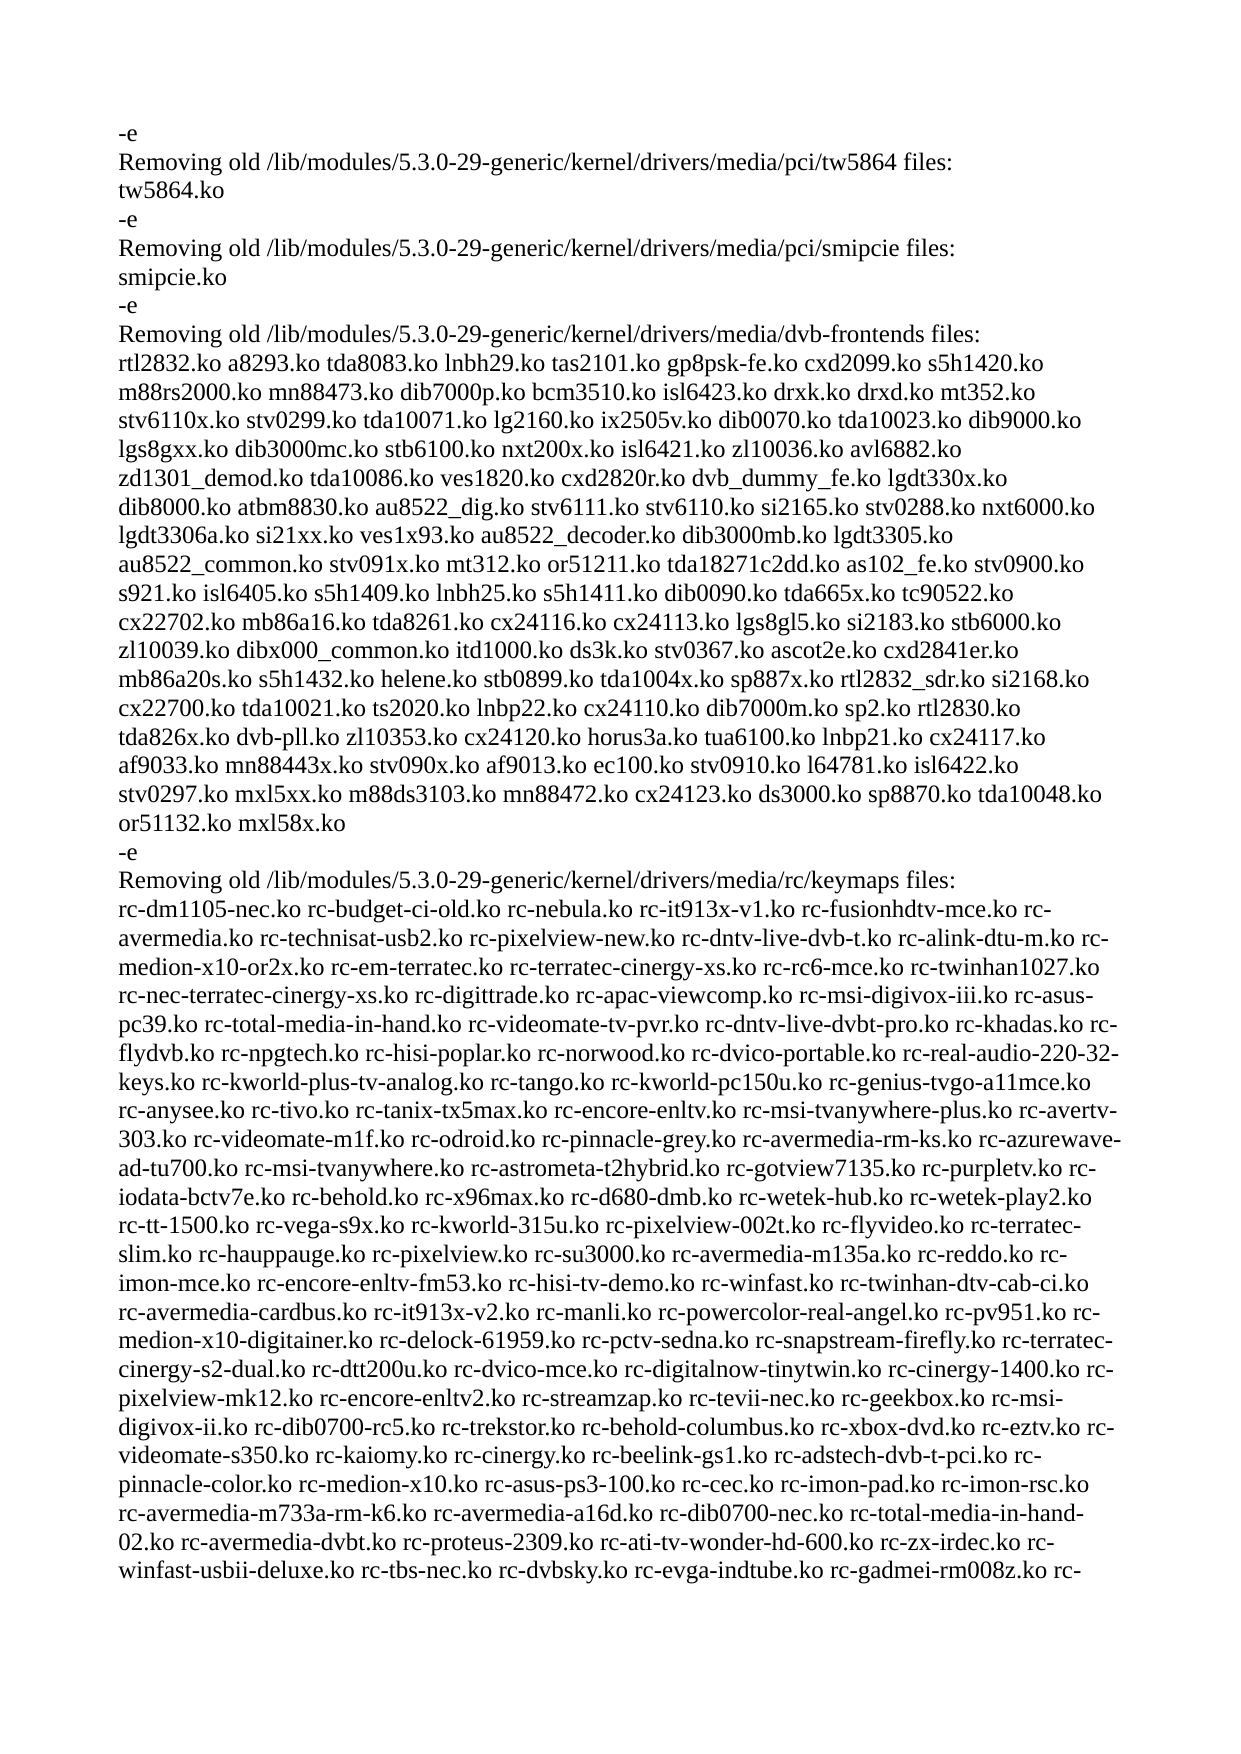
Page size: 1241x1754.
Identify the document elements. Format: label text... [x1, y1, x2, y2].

text -e [118, 291, 1122, 319]
text tw5864.ko [118, 176, 1122, 204]
text Removing old /lib/modules/5.3.0-29-generic/kernel/drivers/media/dvb-frontends files: [118, 319, 1122, 348]
text -e [118, 118, 1122, 147]
text -e [118, 837, 1122, 866]
text smipcie.ko [118, 262, 1122, 291]
text rtl2832.ko a8293.ko tda8083.ko lnbh29.ko tas2101.ko gp8psk-fe.ko cxd2099.ko s5h1420.ko m88rs2000.ko mn88473.ko dib7000p.ko bcm3510.ko isl6423.ko drxk.ko drxd.ko mt352.ko stv6110x.ko stv0299.ko tda10071.ko lg2160.ko ix2505v.ko dib0070.ko tda10023.ko dib9000.ko lgs8gxx.ko dib3000mc.ko stb6100.ko nxt200x.ko isl6421.ko zl10036.ko avl6882.ko zd1301_demod.ko tda10086.ko ves1820.ko cxd2820r.ko dvb_dummy_fe.ko lgdt330x.ko dib8000.ko atbm8830.ko au8522_dig.ko stv6111.ko stv6110.ko si2165.ko stv0288.ko nxt6000.ko lgdt3306a.ko si21xx.ko ves1x93.ko au8522_decoder.ko dib3000mb.ko lgdt3305.ko au8522_common.ko stv091x.ko mt312.ko or51211.ko tda18271c2dd.ko as102_fe.ko stv0900.ko s921.ko isl6405.ko s5h1409.ko lnbh25.ko s5h1411.ko dib0090.ko tda665x.ko tc90522.ko cx22702.ko mb86a16.ko tda8261.ko cx24116.ko cx24113.ko lgs8gl5.ko si2183.ko stb6000.ko zl10039.ko dibx000_common.ko itd1000.ko ds3k.ko stv0367.ko ascot2e.ko cxd2841er.ko mb86a20s.ko s5h1432.ko helene.ko stb0899.ko tda1004x.ko sp887x.ko rtl2832_sdr.ko si2168.ko cx22700.ko tda10021.ko ts2020.ko lnbp22.ko cx24110.ko dib7000m.ko sp2.ko rtl2830.ko tda826x.ko dvb-pll.ko zl10353.ko cx24120.ko horus3a.ko tua6100.ko lnbp21.ko cx24117.ko af9033.ko mn88443x.ko stv090x.ko af9013.ko ec100.ko stv0910.ko l64781.ko isl6422.ko stv0297.ko mxl5xx.ko m88ds3103.ko mn88472.ko cx24123.ko ds3000.ko sp8870.ko tda10048.ko or51132.ko mxl58x.ko [118, 348, 1122, 837]
text rc-dm1105-nec.ko rc-budget-ci-old.ko rc-nebula.ko rc-it913x-v1.ko rc-fusionhdtv-mce.ko rc-avermedia.ko rc-technisat-usb2.ko rc-pixelview-new.ko rc-dntv-live-dvb-t.ko rc-alink-dtu-m.ko rc-medion-x10-or2x.ko rc-em-terratec.ko rc-terratec-cinergy-xs.ko rc-rc6-mce.ko rc-twinhan1027.ko rc-nec-terratec-cinergy-xs.ko rc-digittrade.ko rc-apac-viewcomp.ko rc-msi-digivox-iii.ko rc-asus-pc39.ko rc-total-media-in-hand.ko rc-videomate-tv-pvr.ko rc-dntv-live-dvbt-pro.ko rc-khadas.ko rc-flydvb.ko rc-npgtech.ko rc-hisi-poplar.ko rc-norwood.ko rc-dvico-portable.ko rc-real-audio-220-32-keys.ko rc-kworld-plus-tv-analog.ko rc-tango.ko rc-kworld-pc150u.ko rc-genius-tvgo-a11mce.ko rc-anysee.ko rc-tivo.ko rc-tanix-tx5max.ko rc-encore-enltv.ko rc-msi-tvanywhere-plus.ko rc-avertv-303.ko rc-videomate-m1f.ko rc-odroid.ko rc-pinnacle-grey.ko rc-avermedia-rm-ks.ko rc-azurewave-ad-tu700.ko rc-msi-tvanywhere.ko rc-astrometa-t2hybrid.ko rc-gotview7135.ko rc-purpletv.ko rc-iodata-bctv7e.ko rc-behold.ko rc-x96max.ko rc-d680-dmb.ko rc-wetek-hub.ko rc-wetek-play2.ko rc-tt-1500.ko rc-vega-s9x.ko rc-kworld-315u.ko rc-pixelview-002t.ko rc-flyvideo.ko rc-terratec-slim.ko rc-hauppauge.ko rc-pixelview.ko rc-su3000.ko rc-avermedia-m135a.ko rc-reddo.ko rc-imon-mce.ko rc-encore-enltv-fm53.ko rc-hisi-tv-demo.ko rc-winfast.ko rc-twinhan-dtv-cab-ci.ko rc-avermedia-cardbus.ko rc-it913x-v2.ko rc-manli.ko rc-powercolor-real-angel.ko rc-pv951.ko rc-medion-x10-digitainer.ko rc-delock-61959.ko rc-pctv-sedna.ko rc-snapstream-firefly.ko rc-terratec-cinergy-s2-dual.ko rc-dtt200u.ko rc-dvico-mce.ko rc-digitalnow-tinytwin.ko rc-cinergy-1400.ko rc-pixelview-mk12.ko rc-encore-enltv2.ko rc-streamzap.ko rc-tevii-nec.ko rc-geekbox.ko rc-msi-digivox-ii.ko rc-dib0700-rc5.ko rc-trekstor.ko rc-behold-columbus.ko rc-xbox-dvd.ko rc-eztv.ko rc-videomate-s350.ko rc-kaiomy.ko rc-cinergy.ko rc-beelink-gs1.ko rc-adstech-dvb-t-pci.ko rc-pinnacle-color.ko rc-medion-x10.ko rc-asus-ps3-100.ko rc-cec.ko rc-imon-pad.ko rc-imon-rsc.ko rc-avermedia-m733a-rm-k6.ko rc-avermedia-a16d.ko rc-dib0700-nec.ko rc-total-media-in-hand-02.ko rc-avermedia-dvbt.ko rc-proteus-2309.ko rc-ati-tv-wonder-hd-600.ko rc-zx-irdec.ko rc-winfast-usbii-deluxe.ko rc-tbs-nec.ko rc-dvbsky.ko rc-evga-indtube.ko rc-gadmei-rm008z.ko rc- [118, 894, 1122, 1584]
text -e [118, 204, 1122, 233]
text Removing old /lib/modules/5.3.0-29-generic/kernel/drivers/media/pci/tw5864 files: [118, 147, 1122, 176]
text Removing old /lib/modules/5.3.0-29-generic/kernel/drivers/media/rc/keymaps files: [118, 866, 1122, 894]
text Removing old /lib/modules/5.3.0-29-generic/kernel/drivers/media/pci/smipcie files: [118, 233, 1122, 262]
